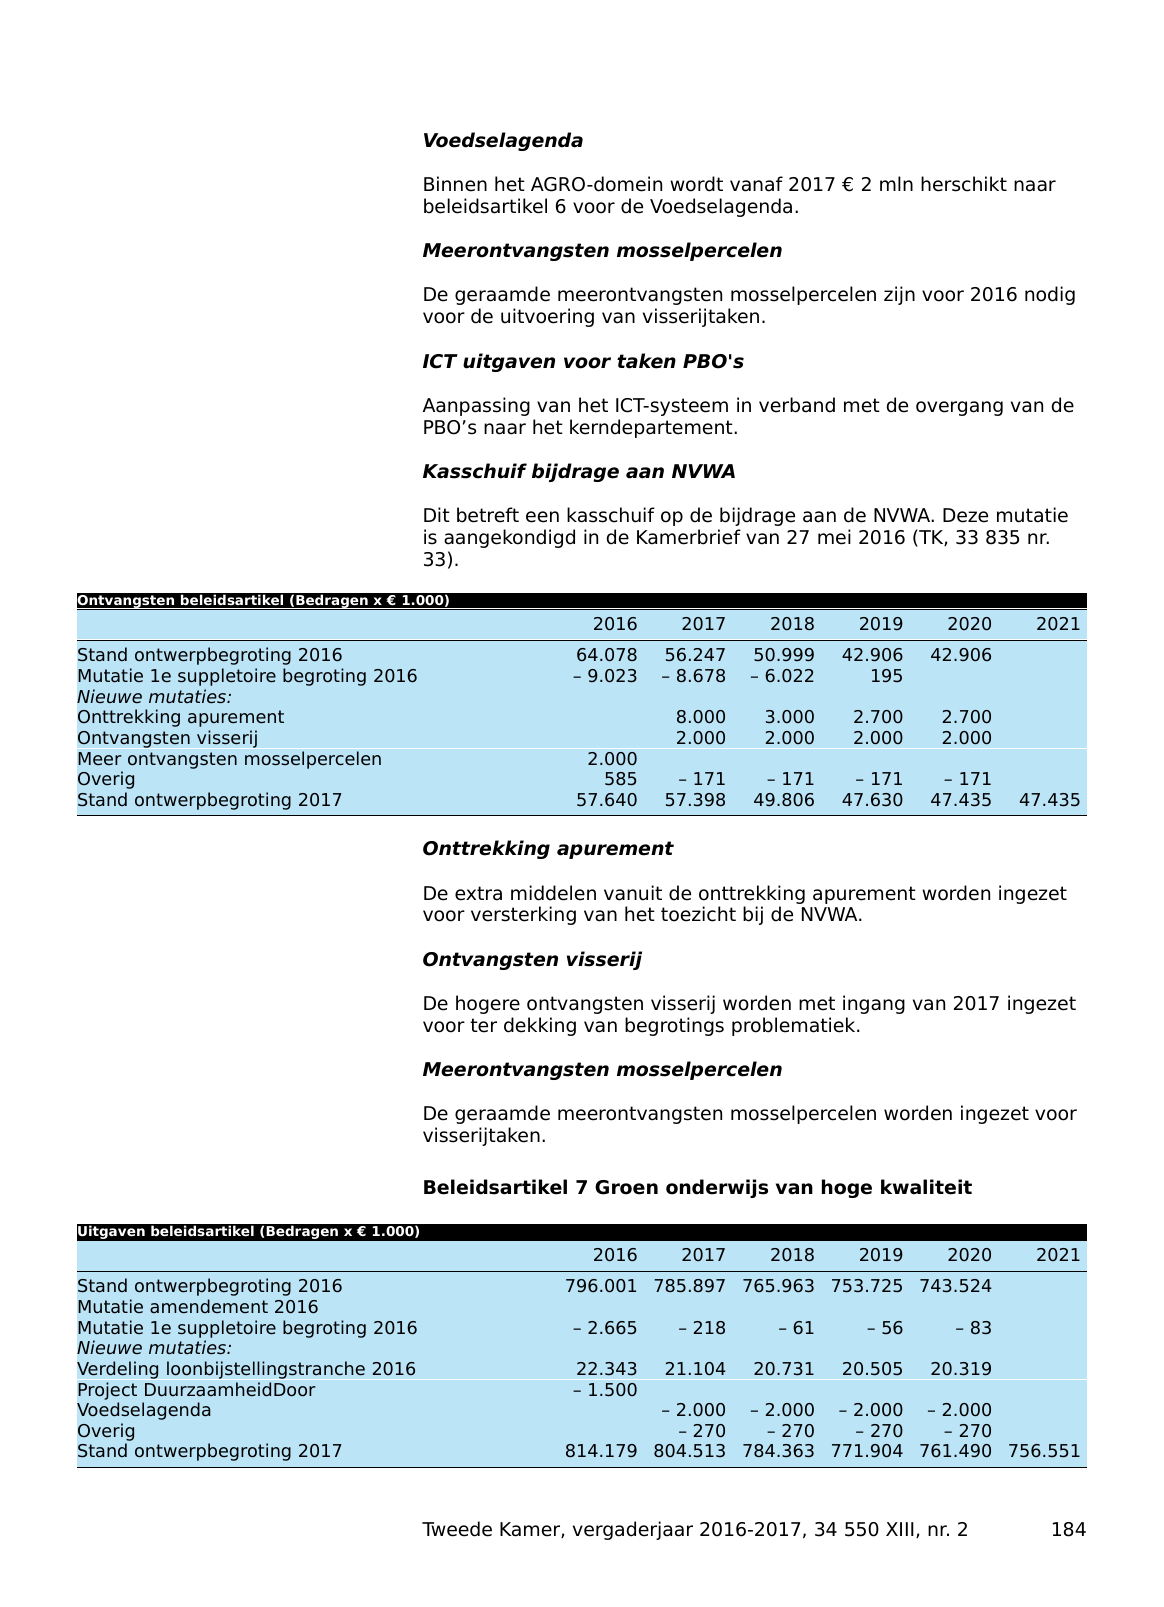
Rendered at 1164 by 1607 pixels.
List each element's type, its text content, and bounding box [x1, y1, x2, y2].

table_cell 47.435 [998, 790, 1087, 815]
table_cell – 9.023 [555, 666, 644, 687]
table_cell [555, 707, 644, 728]
subtitle Beleidsartikel 7 Groen onderwijs van hoge kwaliteit [422, 1177, 1087, 1199]
table_cell 2020 [909, 1241, 998, 1271]
table_cell – 270 [909, 1421, 998, 1441]
table_cell – 1.500 [555, 1380, 644, 1400]
table_cell – 171 [821, 769, 909, 790]
table_cell 2017 [644, 610, 732, 639]
table_cell [998, 728, 1087, 748]
table_cell [732, 687, 821, 707]
table_cell [909, 1380, 998, 1400]
table_cell Stand ontwerpbegroting 2016 [77, 641, 555, 666]
table_cell [555, 1421, 644, 1441]
table_cell Onttrekking apurement [77, 707, 555, 728]
table_cell [644, 1338, 732, 1359]
table_cell 2.000 [909, 728, 998, 748]
table_cell [732, 1297, 821, 1318]
table_cell 796.001 [555, 1272, 644, 1297]
text De extra middelen vanuit de onttrekking apurement worden ingezet voor versterking van het toezicht bij de NVWA. [422, 882, 1087, 926]
table_cell [732, 749, 821, 769]
table_cell [998, 749, 1087, 769]
table_cell 49.806 [732, 790, 821, 815]
table_cell 21.104 [644, 1359, 732, 1379]
text Dit betreft een kasschuif op de bijdrage aan de NVWA. Deze mutatie is aangekondigd in de Kamerbrief van 27 mei 2016 (TK, 33 835 nr. 33). [422, 505, 1087, 571]
table_cell 2019 [821, 1241, 909, 1271]
table_header Uitgaven beleidsartikel (Bedragen x € 1.000) [77, 1224, 1087, 1240]
table_cell [998, 1359, 1087, 1379]
table_cell [998, 1400, 1087, 1421]
table_cell [998, 1338, 1087, 1359]
table_cell [998, 1297, 1087, 1318]
subtitle Voedselagenda [422, 130, 1087, 152]
table_cell 2018 [732, 1241, 821, 1271]
table_cell [555, 1338, 644, 1359]
table_cell [77, 610, 555, 639]
table_cell – 83 [909, 1318, 998, 1338]
table_cell Project DuurzaamheidDoor [77, 1380, 555, 1400]
table_cell – 2.665 [555, 1318, 644, 1338]
table_cell 57.640 [555, 790, 644, 815]
table_cell 8.000 [644, 707, 732, 728]
table_cell – 270 [821, 1421, 909, 1441]
table_cell – 218 [644, 1318, 732, 1338]
subtitle Ontvangsten visserij [422, 948, 1087, 971]
table_cell 753.725 [821, 1272, 909, 1297]
table_cell 2.000 [644, 728, 732, 748]
text De geraamde meerontvangsten mosselpercelen zijn voor 2016 nodig voor de uitvoering van visserijtaken. [422, 284, 1087, 328]
subtitle ICT uitgaven voor taken PBO's [422, 351, 1087, 372]
table_cell 756.551 [998, 1441, 1087, 1467]
table_cell [909, 666, 998, 687]
table_cell [644, 1380, 732, 1400]
table_cell [909, 1297, 998, 1318]
table_cell 2.000 [821, 728, 909, 748]
table_cell [77, 1241, 555, 1271]
table_cell 814.179 [555, 1441, 644, 1467]
table_cell 2.000 [732, 728, 821, 748]
text Binnen het AGRO-domein wordt vanaf 2017 € 2 mln herschikt naar beleidsartikel 6 voor de Voedselagenda. [422, 174, 1087, 218]
table_cell [644, 1297, 732, 1318]
subtitle Kasschuif bijdrage aan NVWA [422, 461, 1087, 483]
table_cell 2020 [909, 610, 998, 639]
table_cell [821, 1297, 909, 1318]
table_cell [732, 1380, 821, 1400]
table_cell Overig [77, 1421, 555, 1441]
table_cell [998, 666, 1087, 687]
table_cell Mutatie 1e suppletoire begroting 2016 [77, 1318, 555, 1338]
table_cell 20.505 [821, 1359, 909, 1379]
table_cell 2021 [998, 610, 1087, 639]
table_cell – 171 [644, 769, 732, 790]
table_cell [909, 1338, 998, 1359]
table_cell [998, 641, 1087, 666]
table_cell Voedselagenda [77, 1400, 555, 1421]
table_cell 2018 [732, 610, 821, 639]
table_cell [644, 687, 732, 707]
table_cell – 270 [644, 1421, 732, 1441]
table_cell – 56 [821, 1318, 909, 1338]
table_cell – 8.678 [644, 666, 732, 687]
table_cell [909, 749, 998, 769]
table_cell 57.398 [644, 790, 732, 815]
table_cell – 2.000 [644, 1400, 732, 1421]
table_cell Meer ontvangsten mosselpercelen [77, 749, 555, 769]
table_cell 56.247 [644, 641, 732, 666]
table_cell 765.963 [732, 1272, 821, 1297]
subtitle Meerontvangsten mosselpercelen [422, 1059, 1087, 1081]
table_cell Stand ontwerpbegroting 2017 [77, 790, 555, 815]
table_cell [821, 1338, 909, 1359]
table_cell 804.513 [644, 1441, 732, 1467]
table_cell [998, 707, 1087, 728]
table_cell 585 [555, 769, 644, 790]
table_cell – 2.000 [821, 1400, 909, 1421]
table_cell 50.999 [732, 641, 821, 666]
table_cell [998, 1272, 1087, 1297]
table_cell [821, 687, 909, 707]
table_cell 784.363 [732, 1441, 821, 1467]
table_cell 3.000 [732, 707, 821, 728]
text Aanpassing van het ICT-systeem in verband met de overgang van de PBO’s naar het kerndepartement. [422, 395, 1087, 439]
subtitle Meerontvangsten mosselpercelen [422, 240, 1087, 262]
table_cell – 171 [909, 769, 998, 790]
table_cell [998, 1421, 1087, 1441]
table_cell [555, 1297, 644, 1318]
text De hogere ontvangsten visserij worden met ingang van 2017 ingezet voor ter dekking van begrotings problematiek. [422, 993, 1087, 1037]
table_cell 2019 [821, 610, 909, 639]
table_cell [555, 687, 644, 707]
table_cell [555, 728, 644, 748]
table_cell – 61 [732, 1318, 821, 1338]
table_cell 743.524 [909, 1272, 998, 1297]
table_cell 22.343 [555, 1359, 644, 1379]
table_cell [998, 1380, 1087, 1400]
table_cell Stand ontwerpbegroting 2016 [77, 1272, 555, 1297]
table_cell Stand ontwerpbegroting 2017 [77, 1441, 555, 1467]
table_cell Nieuwe mutaties: [77, 687, 555, 707]
text De geraamde meerontvangsten mosselpercelen worden ingezet voor visserijtaken. [422, 1103, 1087, 1147]
table_cell Mutatie amendement 2016 [77, 1297, 555, 1318]
table_cell – 2.000 [909, 1400, 998, 1421]
table_cell [821, 749, 909, 769]
table_cell 2017 [644, 1241, 732, 1271]
table_cell Overig [77, 769, 555, 790]
table_cell 42.906 [909, 641, 998, 666]
table_cell Verdeling loonbijstellingstranche 2016 [77, 1359, 555, 1379]
table_cell [998, 769, 1087, 790]
table_cell – 171 [732, 769, 821, 790]
table_cell 761.490 [909, 1441, 998, 1467]
table_cell 771.904 [821, 1441, 909, 1467]
table_cell 2.700 [909, 707, 998, 728]
table_cell 20.731 [732, 1359, 821, 1379]
table_cell 20.319 [909, 1359, 998, 1379]
table_cell 47.630 [821, 790, 909, 815]
table_cell 2.700 [821, 707, 909, 728]
table_cell 785.897 [644, 1272, 732, 1297]
table_cell – 6.022 [732, 666, 821, 687]
table_cell – 270 [732, 1421, 821, 1441]
table_cell Ontvangsten visserij [77, 728, 555, 748]
table_cell [644, 749, 732, 769]
subtitle Onttrekking apurement [422, 838, 1087, 860]
table_cell 42.906 [821, 641, 909, 666]
table_cell 2.000 [555, 749, 644, 769]
table_cell [555, 1400, 644, 1421]
table_cell [909, 687, 998, 707]
table_cell Nieuwe mutaties: [77, 1338, 555, 1359]
table_cell 2016 [555, 610, 644, 639]
table_cell – 2.000 [732, 1400, 821, 1421]
table_cell 2016 [555, 1241, 644, 1271]
table_cell 47.435 [909, 790, 998, 815]
table_cell 195 [821, 666, 909, 687]
table_cell [998, 1318, 1087, 1338]
table_cell [821, 1380, 909, 1400]
table_cell Mutatie 1e suppletoire begroting 2016 [77, 666, 555, 687]
table_cell 64.078 [555, 641, 644, 666]
table_cell [998, 687, 1087, 707]
table_cell 2021 [998, 1241, 1087, 1271]
table_header Ontvangsten beleidsartikel (Bedragen x € 1.000) [77, 593, 1087, 608]
table_cell [732, 1338, 821, 1359]
